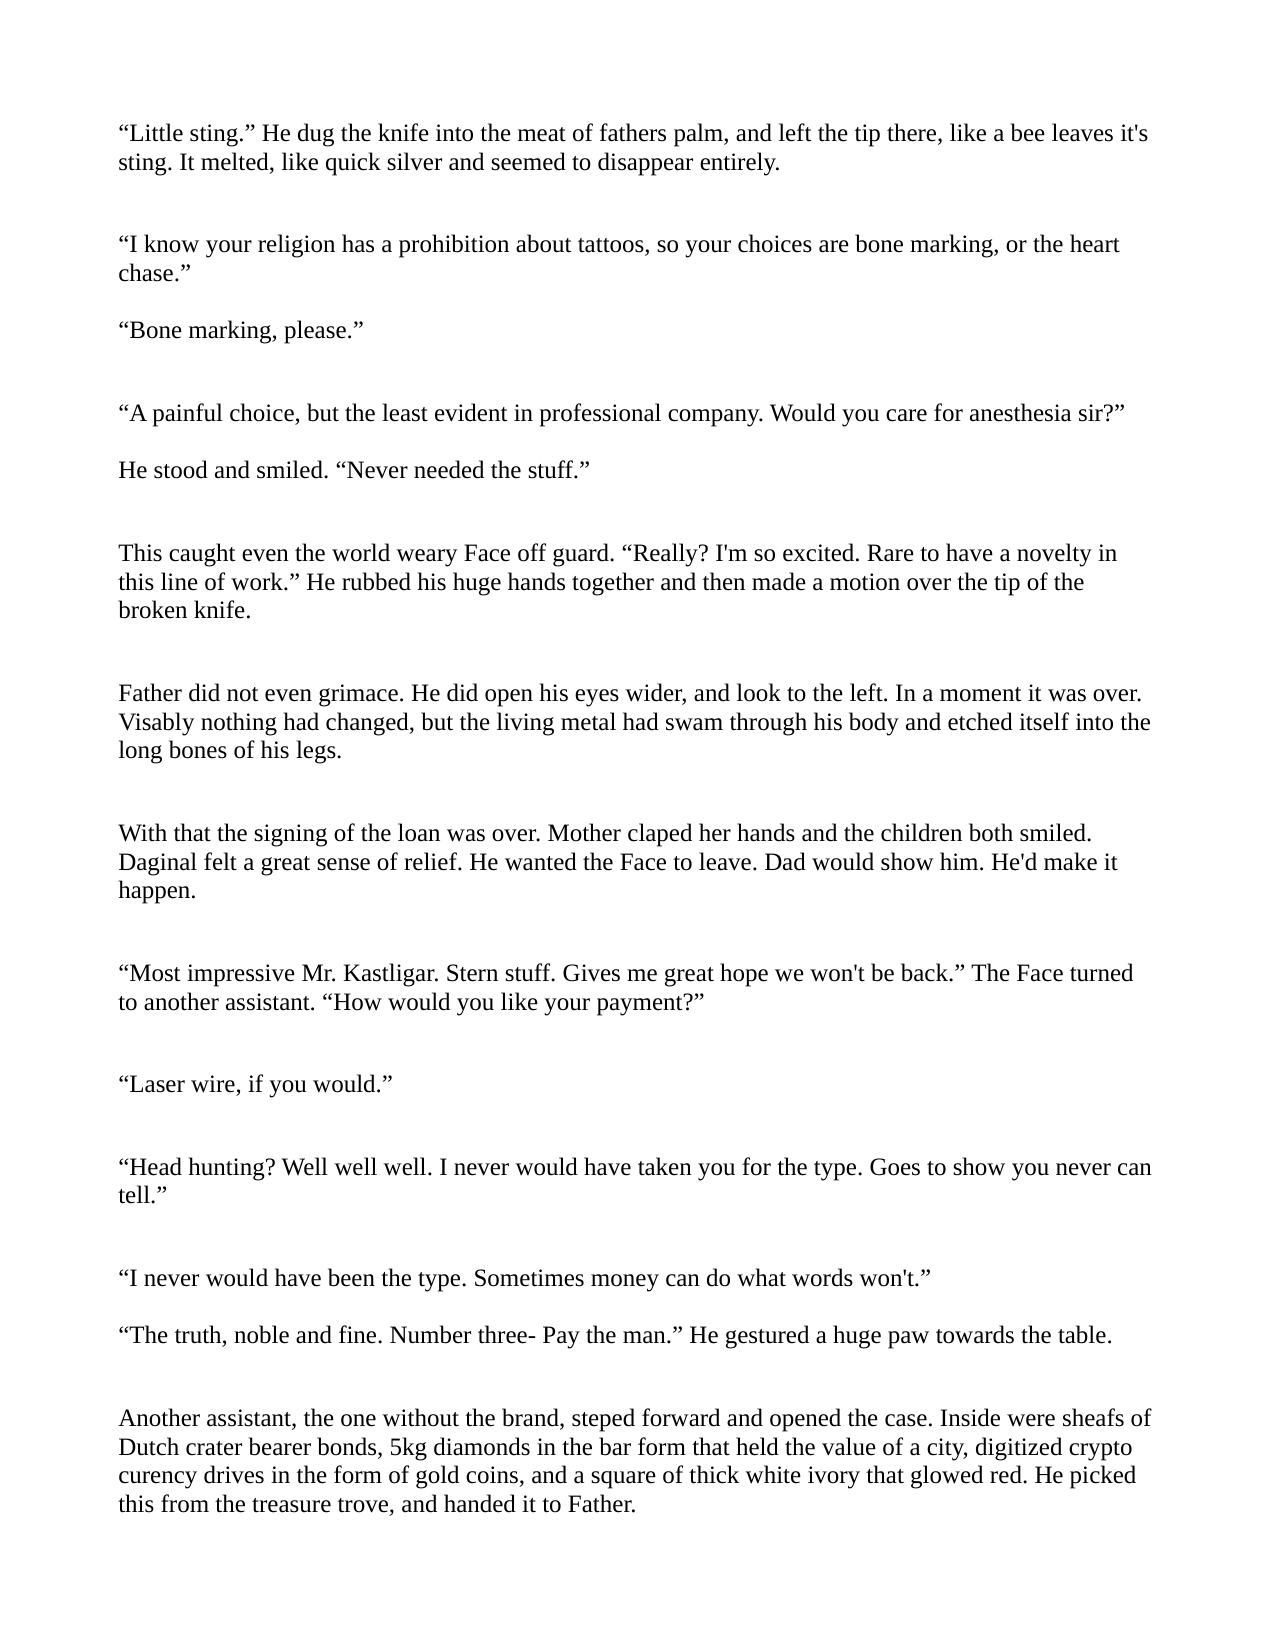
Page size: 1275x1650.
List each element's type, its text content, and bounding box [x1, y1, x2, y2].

text With that the signing of the loan was over. Mother claped her hands and the children both smiled. Daginal felt a great sense of relief. He wanted the Face to leave. Dad would show him. He'd make it happen. [118, 818, 1157, 904]
text “A painful choice, but the least evident in professional company. Would you care for anesthesia sir?” He stood and smiled. “Never needed the stuff.” [118, 398, 1157, 484]
text Another assistant, the one without the brand, steped forward and opened the case. Inside were sheafs of Dutch crater bearer bonds, 5kg diamonds in the bar form that held the value of a city, digitized crypto curency drives in the form of gold coins, and a square of thick white ivory that glowed red. He picked this from the treasure trove, and handed it to Father. [118, 1403, 1157, 1518]
text Father did not even grimace. He did open his eyes wider, and look to the left. In a moment it was over. Visably nothing had changed, but the living metal had swam through his body and etched itself into the long bones of his legs. [118, 678, 1157, 764]
text “Laser wire, if you would.” [118, 1069, 1157, 1098]
text “Most impressive Mr. Kastligar. Stern stuff. Gives me great hope we won't be back.” The Face turned to another assistant. “How would you like your payment?” [118, 958, 1157, 1016]
text This caught even the world weary Face off guard. “Really? I'm so excited. Rare to have a novelty in this line of work.” He rubbed his huge hands together and then made a motion over the tip of the broken knife. [118, 538, 1157, 624]
text “I know your religion has a prohibition about tattoos, so your choices are bone marking, or the heart chase.” “Bone marking, please.” [118, 229, 1157, 344]
text “Head hunting? Well well well. I never would have taken you for the type. Goes to show you never can tell.” [118, 1152, 1157, 1209]
text “Little sting.” He dug the knife into the meat of fathers palm, and left the tip there, like a bee leaves it's sting. It melted, like quick silver and seemed to disappear entirely. [118, 118, 1157, 176]
text “I never would have been the type. Sometimes money can do what words won't.” “The truth, noble and fine. Number three- Pay the man.” He gestured a huge paw towards the table. [118, 1263, 1157, 1349]
